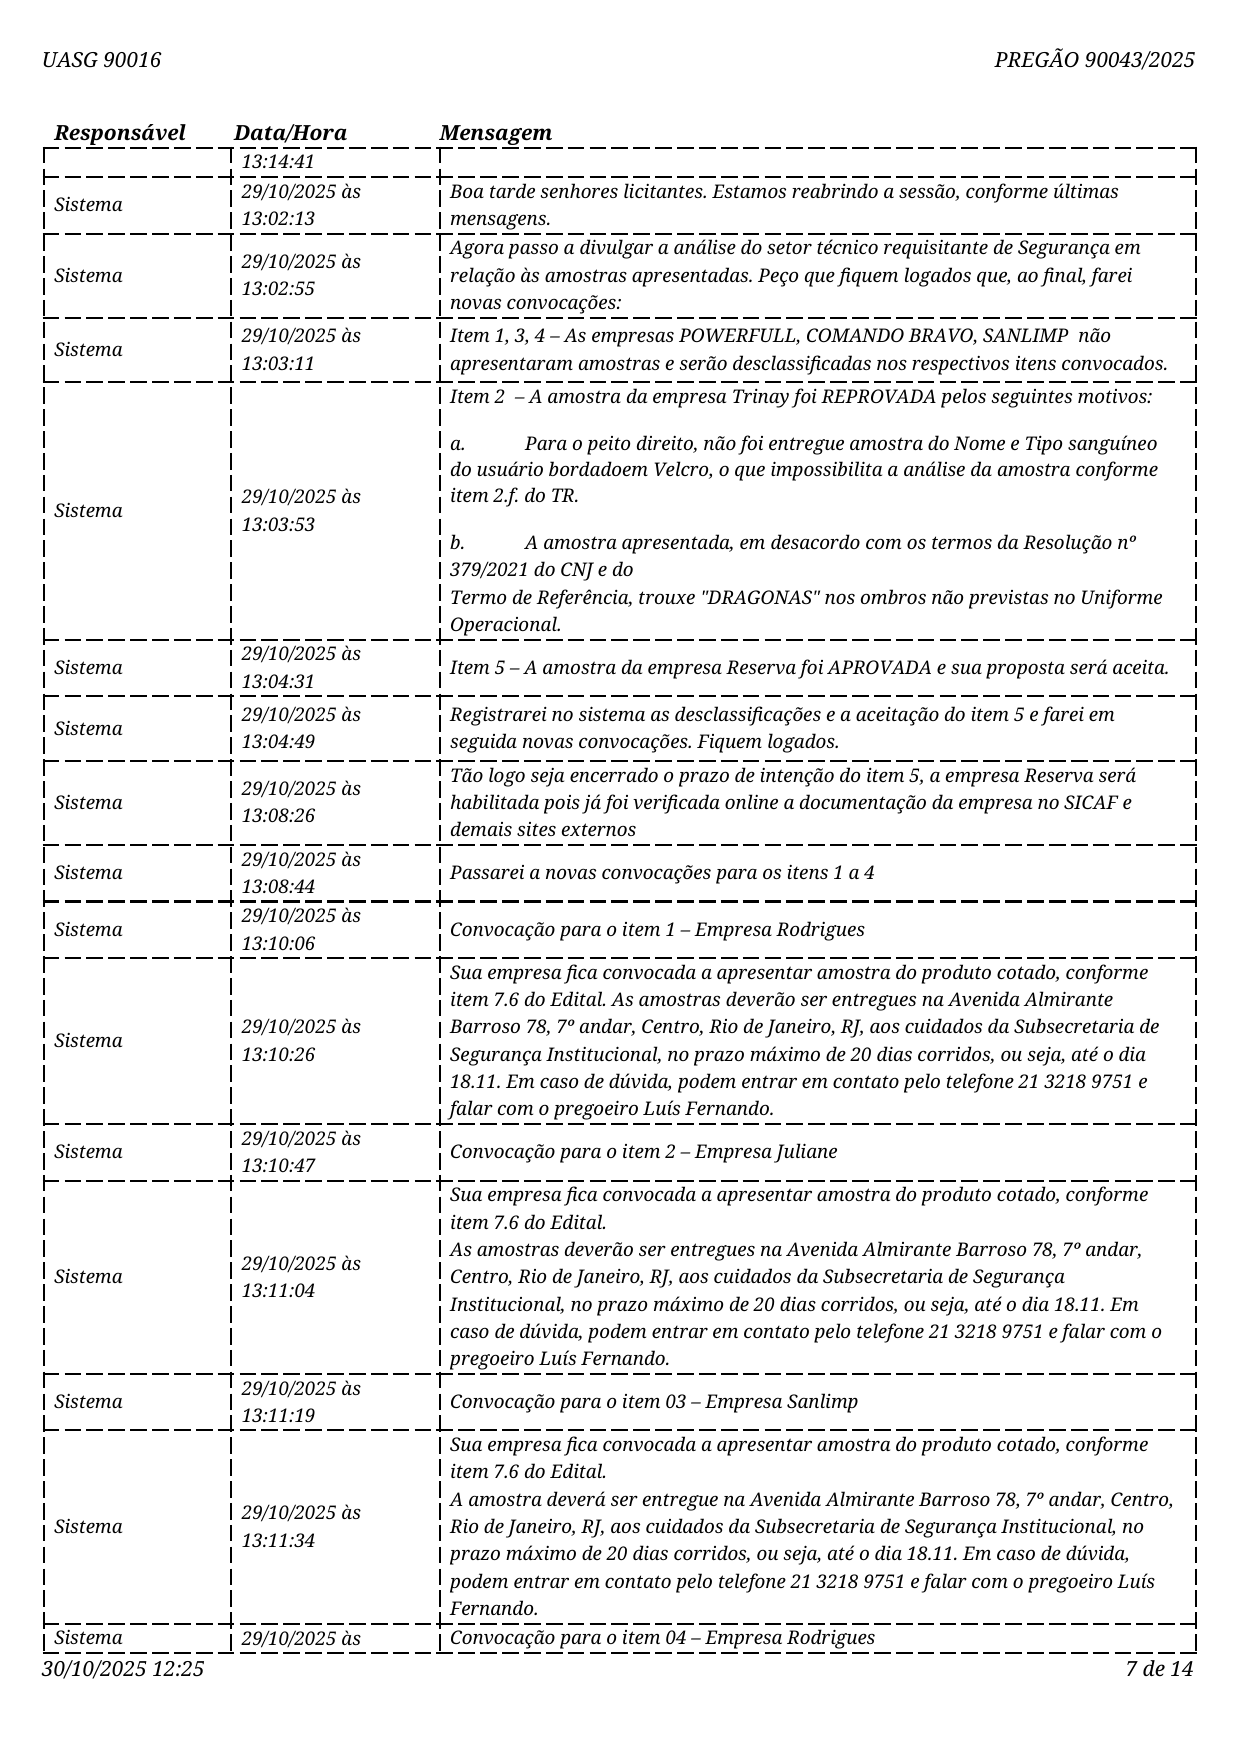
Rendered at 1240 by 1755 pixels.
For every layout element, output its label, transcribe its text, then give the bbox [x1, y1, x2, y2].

table_cell Sistema [44, 639, 231, 695]
table_cell 29/10/2025 às 13:04:31 [231, 639, 439, 695]
table_cell Sua empresa fica convocada a apresentar amostra do produto cotado, conforme item 7.6 do Edital. As amostras deverão ser entregues na Avenida Almirante Barroso 78, 7º andar, Centro, Rio de Janeiro, RJ, aos cuidados da Subsecretaria de Segurança Institucional, no prazo máximo de 20 dias corridos, ou seja, até o dia 18.11. Em caso de dúvida, podem entrar em contato pelo telefone 21 3218 9751 e falar com o pregoeiro Luís Fernando. [440, 1180, 1196, 1373]
table_cell Item 5 – A amostra da empresa Reserva foi APROVADA e sua proposta será aceita. [440, 639, 1196, 695]
table_cell [440, 147, 1196, 176]
table_cell Passarei a novas convocações para os itens 1 a 4 [440, 844, 1196, 900]
table_cell 29/10/2025 às 13:11:34 [231, 1429, 439, 1622]
table_cell Sistema [44, 1623, 231, 1652]
table_cell 29/10/2025 às 13:02:13 [231, 176, 439, 233]
table_cell 29/10/2025 às 13:10:47 [231, 1123, 439, 1179]
table_cell Registrarei no sistema as desclassificações e a aceitação do item 5 e farei em seguida novas convocações. Fiquem logados. [440, 695, 1196, 760]
table_cell Agora passo a divulgar a análise do setor técnico requisitante de Segurança em relação às amostras apresentadas. Peço que fiquem logados que, ao final, farei novas convocações: [440, 233, 1196, 317]
table_cell Sistema [44, 900, 231, 957]
table_cell Sistema [44, 1429, 231, 1622]
table_cell 29/10/2025 às 13:08:44 [231, 844, 439, 900]
table_cell Convocação para o item 04 – Empresa Rodrigues [440, 1623, 1196, 1652]
table_cell Sistema [44, 957, 231, 1123]
table_cell Item 1, 3, 4 – As empresas POWERFULL, COMANDO BRAVO, SANLIMP não apresentaram amostras e serão desclassificadas nos respectivos itens convocados. [440, 317, 1196, 381]
table_cell Sistema [44, 1123, 231, 1179]
table_cell Sua empresa fica convocada a apresentar amostra do produto cotado, conforme item 7.6 do Edital. As amostras deverão ser entregues na Avenida Almirante Barroso 78, 7º andar, Centro, Rio de Janeiro, RJ, aos cuidados da Subsecretaria de Segurança Institucional, no prazo máximo de 20 dias corridos, ou seja, até o dia 18.11. Em caso de dúvida, podem entrar em contato pelo telefone 21 3218 9751 e falar com o pregoeiro Luís Fernando. [440, 957, 1196, 1123]
table_cell [44, 147, 231, 176]
table_cell 29/10/2025 às 13:10:26 [231, 957, 439, 1123]
table_cell Sistema [44, 695, 231, 760]
table_cell 29/10/2025 às 13:10:06 [231, 900, 439, 957]
table_cell Sistema [44, 381, 231, 638]
table_cell Convocação para o item 2 – Empresa Juliane [440, 1123, 1196, 1179]
table_cell Boa tarde senhores licitantes. Estamos reabrindo a sessão, conforme últimas mensagens. [440, 176, 1196, 233]
table_cell Convocação para o item 03 – Empresa Sanlimp [440, 1373, 1196, 1429]
table_cell Convocação para o item 1 – Empresa Rodrigues [440, 900, 1196, 957]
table_cell 29/10/2025 às 13:11:04 [231, 1180, 439, 1373]
table_cell Sistema [44, 317, 231, 381]
table_cell Sistema [44, 760, 231, 844]
table_cell Tão logo seja encerrado o prazo de intenção do item 5, a empresa Reserva será habilitada pois já foi verificada online a documentação da empresa no SICAF e demais sites externos [440, 760, 1196, 844]
table_cell Sistema [44, 176, 231, 233]
table_cell 29/10/2025 às 13:08:26 [231, 760, 439, 844]
table_cell 29/10/2025 às 13:03:11 [231, 317, 439, 381]
table_cell 29/10/2025 às 13:02:55 [231, 233, 439, 317]
table_cell Sua empresa fica convocada a apresentar amostra do produto cotado, conforme item 7.6 do Edital. A amostra deverá ser entregue na Avenida Almirante Barroso 78, 7º andar, Centro, Rio de Janeiro, RJ, aos cuidados da Subsecretaria de Segurança Institucional, no prazo máximo de 20 dias corridos, ou seja, até o dia 18.11. Em caso de dúvida, podem entrar em contato pelo telefone 21 3218 9751 e falar com o pregoeiro Luís Fernando. [440, 1429, 1196, 1622]
table_cell 29/10/2025 às 13:03:53 [231, 381, 439, 638]
table_cell Sistema [44, 844, 231, 900]
table_cell Sistema [44, 233, 231, 317]
table_cell Sistema [44, 1180, 231, 1373]
table_cell 29/10/2025 às [231, 1623, 439, 1652]
table_cell Item 2 – A amostra da empresa Trinay foi REPROVADA pelos seguintes motivos: Para o peito direito, não foi entregue amostra do Nome e Tipo sanguíneo do usuário bordadoem Velcro, o que impossibilita a análise da amostra conforme item 2.f. do TR. A amostra apresentada, em desacordo com os termos da Resolução nº 379/2021 do CNJ e do Termo de Referência, trouxe "DRAGONAS" nos ombros não previstas no Uniforme Operacional. [440, 381, 1196, 638]
table_cell 29/10/2025 às 13:04:49 [231, 695, 439, 760]
table_cell 13:14:41 [231, 147, 439, 176]
table_cell Sistema [44, 1373, 231, 1429]
table_cell 29/10/2025 às 13:11:19 [231, 1373, 439, 1429]
